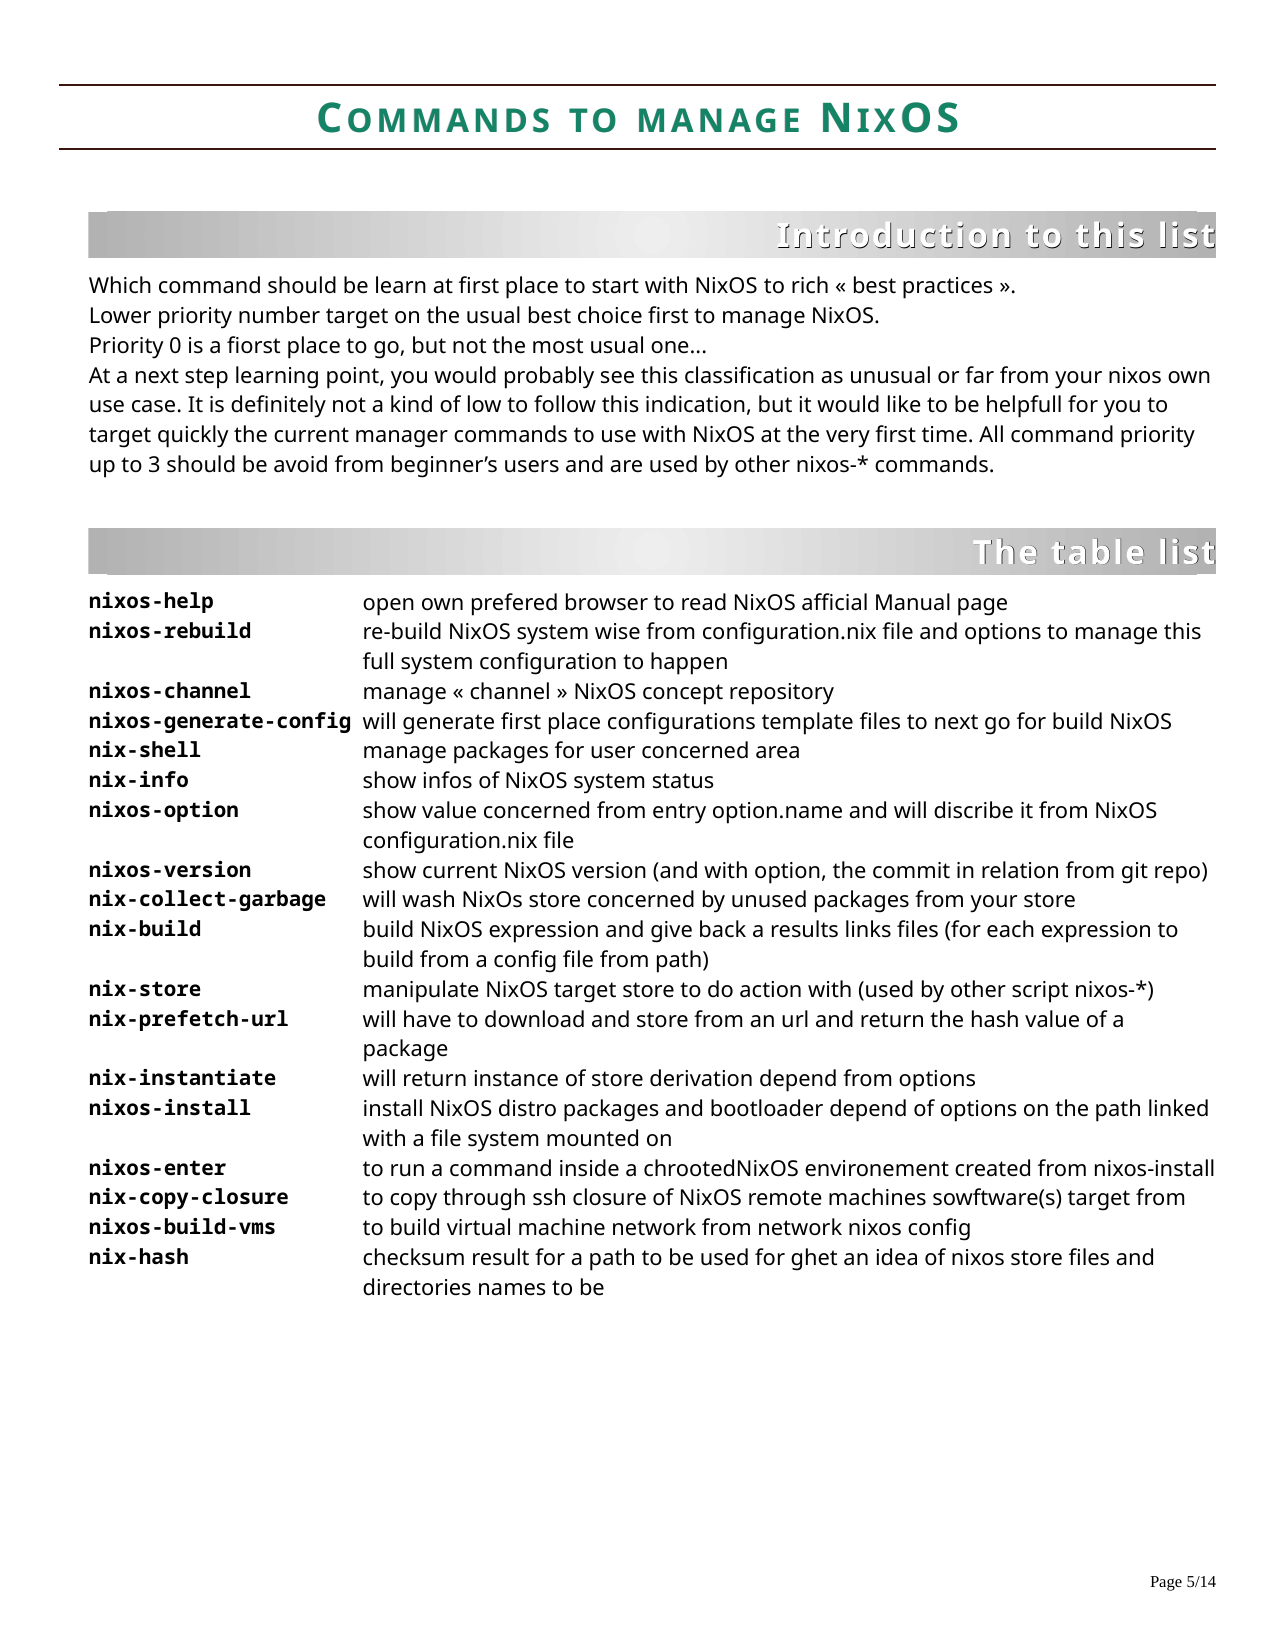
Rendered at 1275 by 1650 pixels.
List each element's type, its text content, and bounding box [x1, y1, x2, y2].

table_cell re-build NixOS system wise from configuration.nix file and options to manage this full system configuration to happen [363, 616, 1216, 676]
table_cell nix-prefetch-url [89, 1004, 362, 1063]
table_cell manipulate NixOS target store to do action with (used by other script nixos-*) [363, 974, 1216, 1004]
table_cell nix-collect-garbage [89, 885, 362, 914]
table_cell show infos of NixOS system status [363, 765, 1216, 795]
table_cell will have to download and store from an url and return the hash value of a package [363, 1004, 1216, 1063]
table_header nixos-help [89, 587, 362, 616]
table_cell nixos-rebuild [89, 616, 362, 676]
table_cell manage packages for user concerned area [363, 736, 1216, 765]
subtitle The table list [88, 528, 1216, 574]
table_cell nix-copy-closure [89, 1183, 362, 1212]
table_cell nixos-version [89, 855, 362, 884]
table_cell nix-info [89, 765, 362, 795]
table_cell will generate first place configurations template files to next go for build NixOS [363, 706, 1216, 736]
table_cell manage « channel » NixOS concept repository [363, 676, 1216, 706]
table_cell will return instance of store derivation depend from options [363, 1063, 1216, 1093]
table_cell checksum result for a path to be used for ghet an idea of nixos store files and directories names to be [363, 1242, 1216, 1302]
table_cell nix-instantiate [89, 1063, 362, 1093]
table_cell nixos-build-vms [89, 1212, 362, 1242]
table_cell nixos-install [89, 1093, 362, 1153]
table_cell will wash NixOs store concerned by unused packages from your store [363, 885, 1216, 914]
table_cell nixos-generate-config [89, 706, 362, 736]
table_cell install NixOS distro packages and bootloader depend of options on the path linked with a file system mounted on [363, 1093, 1216, 1153]
text Priority 0 is a fiorst place to go, but not the most usual one... [88, 330, 1216, 359]
subtitle Commands to manage NixOS [59, 86, 1216, 148]
table_header open own prefered browser to read NixOS afficial Manual page [363, 587, 1216, 616]
table_cell nix-build [89, 914, 362, 974]
table_cell nix-hash [89, 1242, 362, 1302]
text Lower priority number target on the usual best choice first to manage NixOS. [88, 300, 1216, 330]
text Which command should be learn at first place to start with NixOS to rich « best practices ». [88, 270, 1216, 300]
table_cell show current NixOS version (and with option, the commit in relation from git repo) [363, 855, 1216, 884]
table_cell nix-store [89, 974, 362, 1004]
table_cell nixos-channel [89, 676, 362, 706]
table_cell to build virtual machine network from network nixos config [363, 1212, 1216, 1242]
table_cell nixos-enter [89, 1153, 362, 1182]
table_cell build NixOS expression and give back a results links files (for each expression to build from a config file from path) [363, 914, 1216, 974]
table_cell nix-shell [89, 736, 362, 765]
text At a next step learning point, you would probably see this classification as unusual or far from your nixos own use case. It is definitely not a kind of low to follow this indication, but it would like to be helpfull for you to target quickly the current manager commands to use with NixOS at the very first time. All command priority up to 3 should be avoid from beginner’s users and are used by other nixos-* commands. [88, 359, 1216, 479]
table_cell to copy through ssh closure of NixOS remote machines sowftware(s) target from [363, 1183, 1216, 1212]
table_cell show value concerned from entry option.name and will discribe it from NixOS configuration.nix file [363, 795, 1216, 855]
table_cell to run a command inside a chrootedNixOS environement created from nixos-install [363, 1153, 1216, 1182]
table_cell nixos-option [89, 795, 362, 855]
subtitle Introduction to this list [88, 212, 1216, 258]
